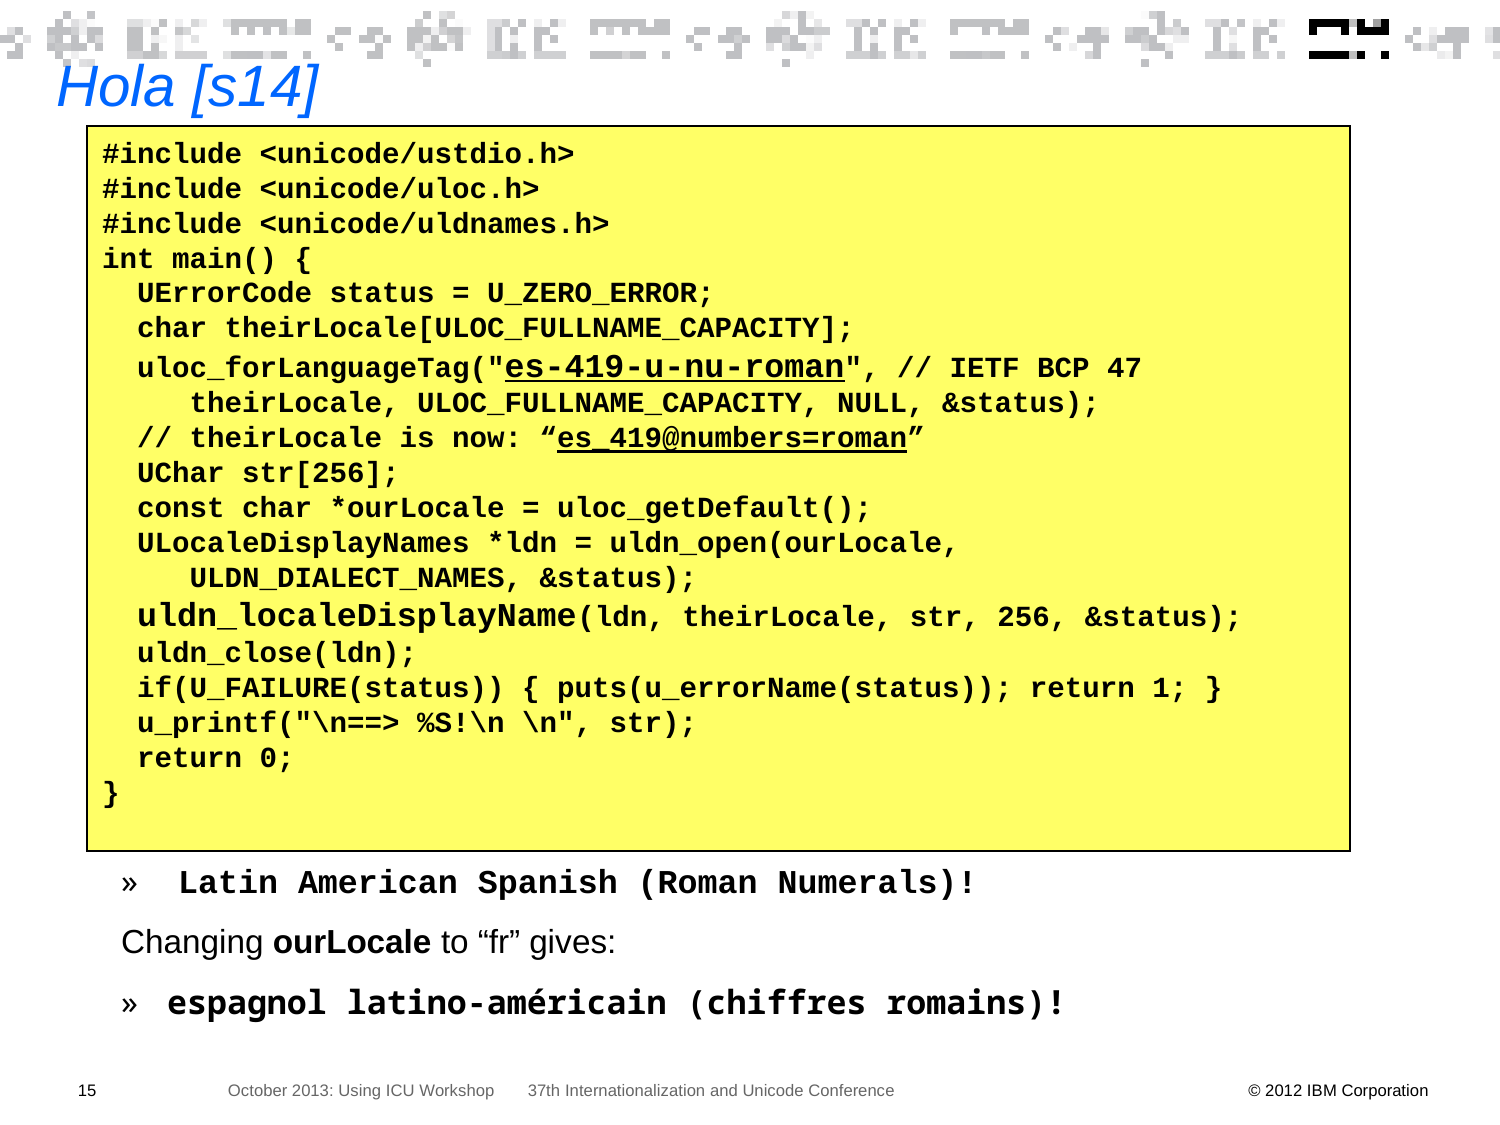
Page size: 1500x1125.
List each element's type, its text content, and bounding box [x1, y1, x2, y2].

title Hola [s14] [41, 48, 1467, 154]
list » Latin American Spanish (Roman Numerals)! Changing ourLocale to “fr” gives: » espagnol latino-américain (chiffres romains)! [106, 852, 1388, 1090]
text_box #include <unicode/ustdio.h> #include <unicode/uloc.h> #include <unicode/uldnames.h> int main() { UErrorCode status = U_ZERO_ERROR; char theirLocale[ULOC_FULLNAME_CAPACITY]; uloc_forLanguageTag("es-419-u-nu-roman", // IETF BCP 47 theirLocale, ULOC_FULLNAME_CAPACITY, NULL, &status); // theirLocale is now: “es_419@numbers=roman” UChar str[256]; const char *ourLocale = uloc_getDefault(); ULocaleDisplayNames *ldn = uldn_open(ourLocale, ULDN_DIALECT_NAMES, &status); uldn_localeDisplayName(ldn, theirLocale, str, 256, &status); uldn_close(ldn); if(U_FAILURE(status)) { puts(u_errorName(status)); return 1; } u_printf("\n==> %S!\n \n", str); return 0; } [87, 126, 1350, 851]
picture [0, 0, 1500, 1066]
